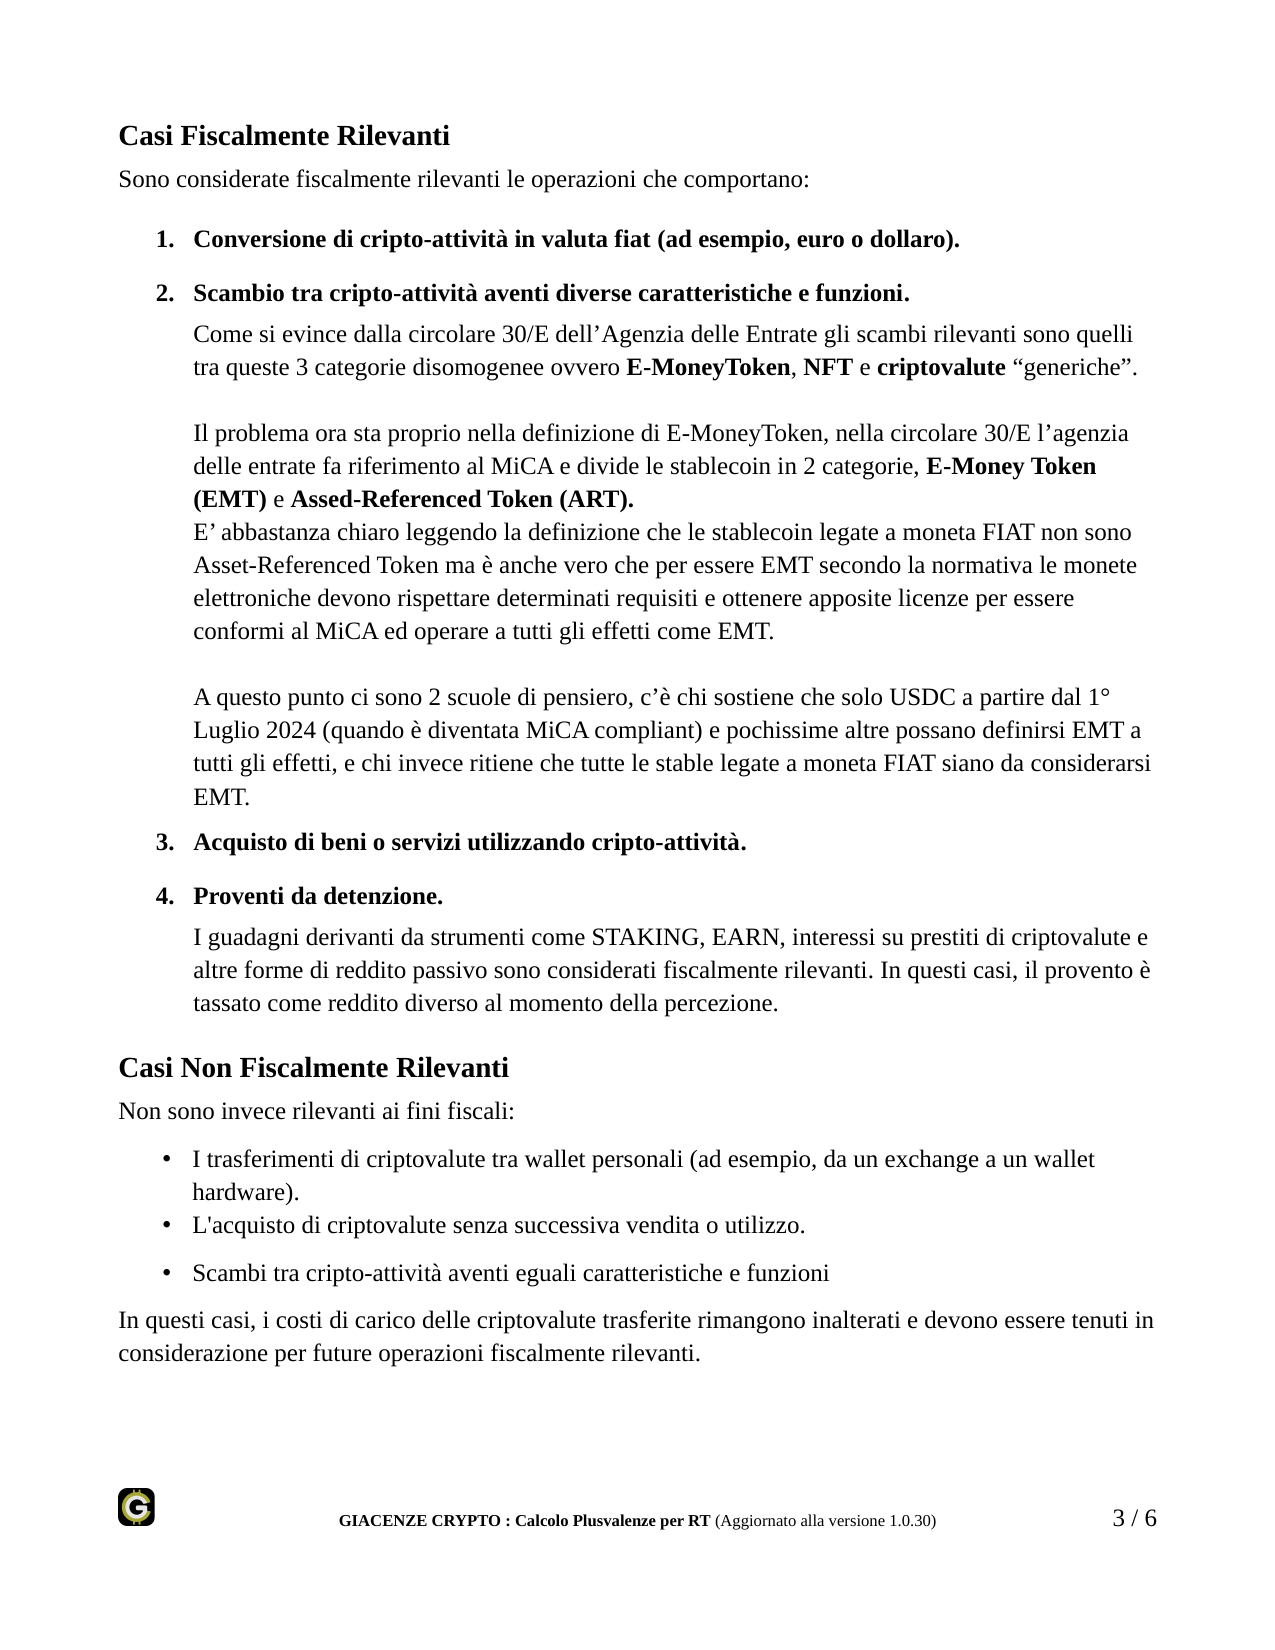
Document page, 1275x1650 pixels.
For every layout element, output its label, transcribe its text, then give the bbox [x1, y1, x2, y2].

list Scambi tra cripto-attività aventi eguali caratteristiche e funzioni [162, 1258, 1157, 1286]
subtitle Acquisto di beni o servizi utilizzando cripto-attività. [156, 827, 1157, 856]
list A questo punto ci sono 2 scuole di pensiero, c’è chi sostiene che solo USDC a partire dal 1° Luglio 2024 (quando è diventata MiCA compliant) e pochissime altre possano definirsi EMT a tutti gli effetti, e chi invece ritiene che tutte le stable legate a moneta FIAT siano da considerarsi EMT. [156, 682, 1157, 810]
list I trasferimenti di criptovalute tra wallet personali (ad esempio, da un exchange a un wallet hardware). [162, 1144, 1157, 1206]
list Il problema ora sta proprio nella definizione di E-MoneyToken, nella circolare 30/E l’agenzia delle entrate fa riferimento al MiCA e divide le stablecoin in 2 categorie, E-Money Token (EMT) e Assed-Referenced Token (ART). [156, 418, 1157, 513]
picture [118, 1488, 155, 1526]
subtitle Proventi da detenzione. [156, 881, 1157, 909]
list E’ abbastanza chiaro leggendo la definizione che le stablecoin legate a moneta FIAT non sono Asset-Referenced Token ma è anche vero che per essere EMT secondo la normativa le monete elettroniche devono rispettare determinati requisiti e ottenere apposite licenze per essere conformi al MiCA ed operare a tutti gli effetti come EMT. [156, 517, 1157, 645]
subtitle Scambio tra cripto-attività aventi diverse caratteristiche e funzioni. [156, 278, 1157, 307]
list L'acquisto di criptovalute senza successiva vendita o utilizzo. [162, 1210, 1157, 1239]
subtitle Casi Fiscalmente Rilevanti [118, 118, 1157, 152]
subtitle Casi Non Fiscalmente Rilevanti [118, 1050, 1157, 1084]
text In questi casi, i costi di carico delle criptovalute trasferite rimangono inalterati e devono essere tenuti in considerazione per future operazioni fiscalmente rilevanti. [118, 1305, 1157, 1367]
text Non sono invece rilevanti ai fini fiscali: [118, 1096, 1157, 1125]
list I guadagni derivanti da strumenti come STAKING, EARN, interessi su prestiti di criptovalute e altre forme di reddito passivo sono considerati fiscalmente rilevanti. In questi casi, il provento è tassato come reddito diverso al momento della percezione. [156, 922, 1157, 1017]
text Sono considerate fiscalmente rilevanti le operazioni che comportano: [118, 164, 1157, 193]
subtitle Conversione di cripto-attività in valuta fiat (ad esempio, euro o dollaro). [156, 224, 1157, 253]
list Come si evince dalla circolare 30/E dell’Agenzia delle Entrate gli scambi rilevanti sono quelli tra queste 3 categorie disomogenee ovvero E-MoneyToken, NFT e criptovalute “generiche”. [156, 319, 1157, 381]
